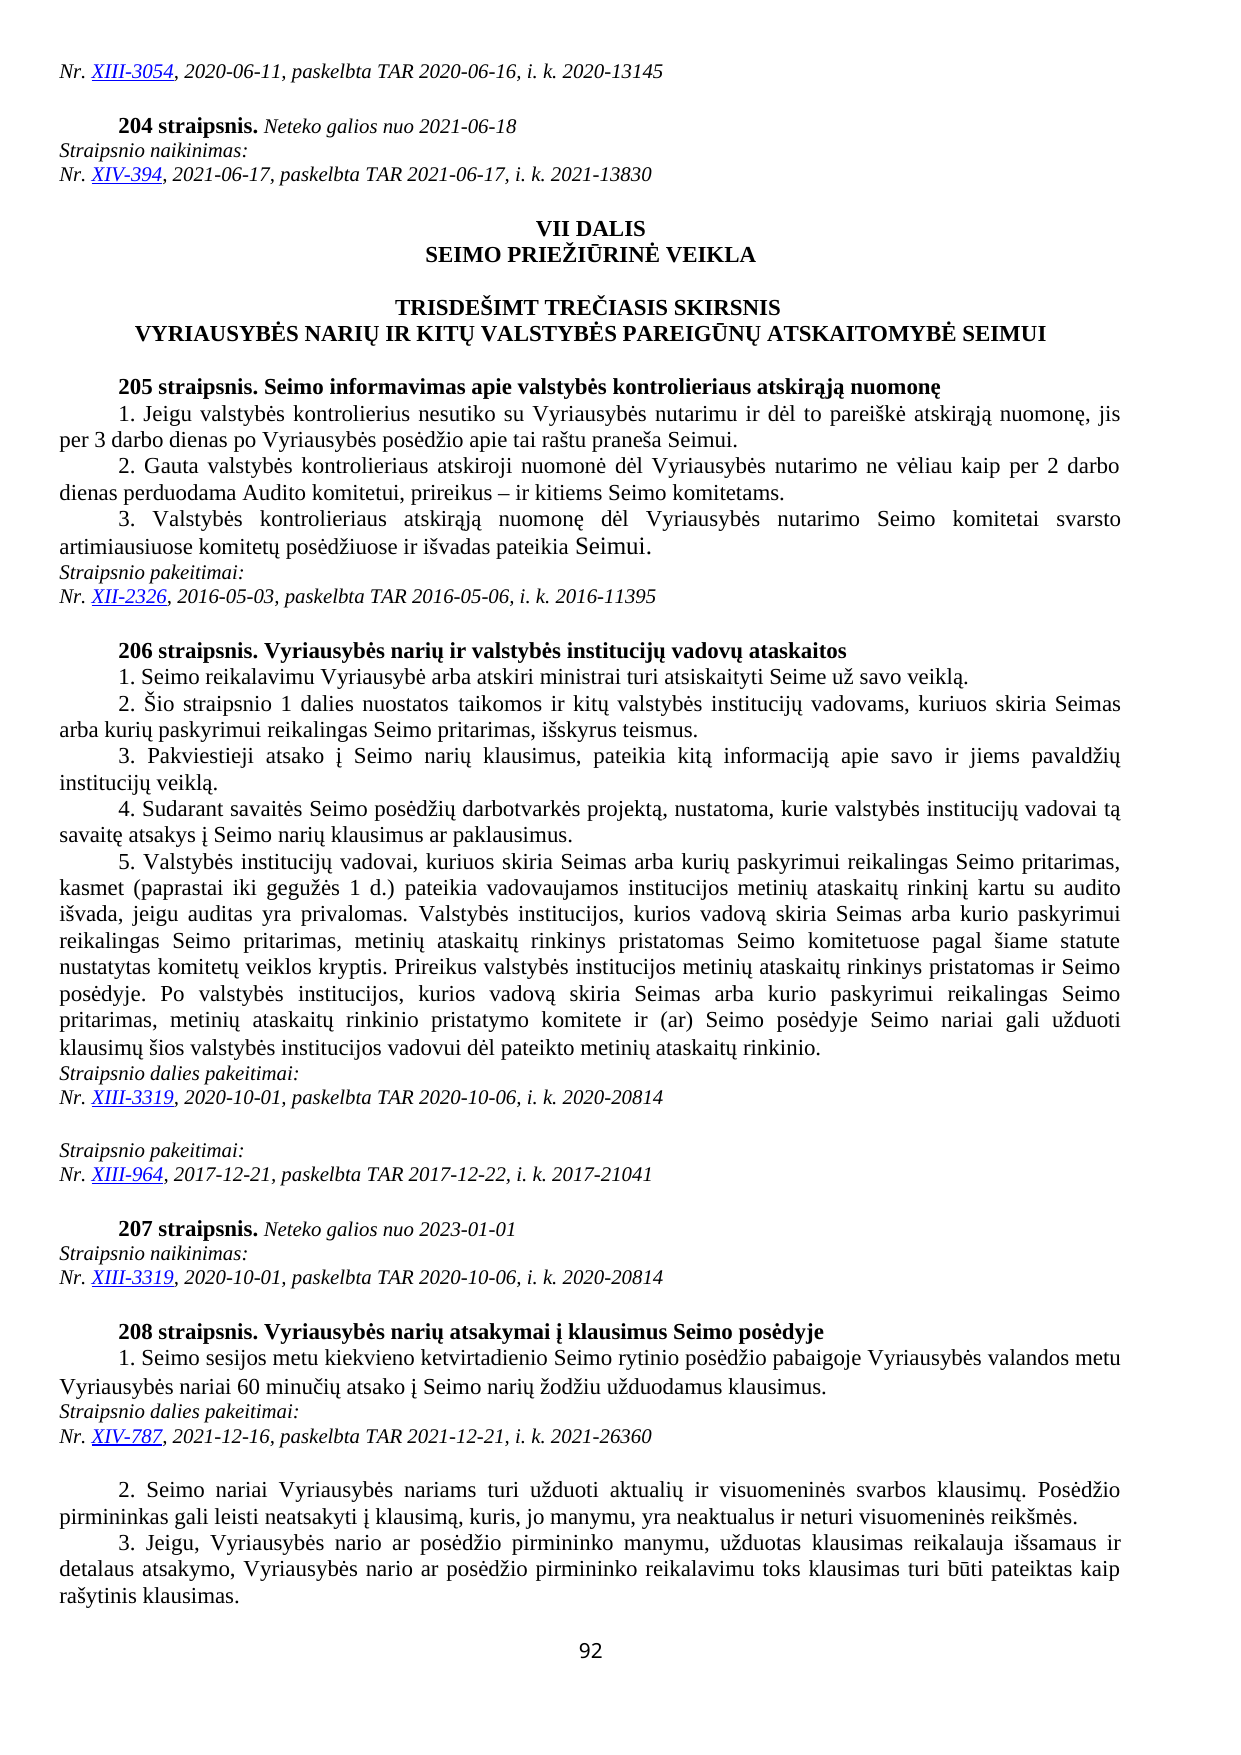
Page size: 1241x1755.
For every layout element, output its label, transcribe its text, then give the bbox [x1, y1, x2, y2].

text Straipsnio naikinimas: [59, 1241, 1122, 1265]
text 2. Gauta valstybės kontrolieriaus atskiroji nuomonė dėl Vyriausybės nutarimo ne vėliau kaip per 2 darbo dienas perduodama Audito komitetui, prireikus – ir kitiems Seimo komitetams. [59, 452, 1122, 505]
text 208 straipsnis. Vyriausybės narių atsakymai į klausimus Seimo posėdyje [59, 1318, 1122, 1344]
text Nr. XIII-3054, 2020-06-11, paskelbta TAR 2020-06-16, i. k. 2020-13145 [59, 59, 1122, 83]
text Nr. XIV-787, 2021-12-16, paskelbta TAR 2021-12-21, i. k. 2021-26360 [59, 1423, 1122, 1448]
text 2. Seimo nariai Vyriausybės nariams turi užduoti aktualių ir visuomeninės svarbos klausimų. Posėdžio pirmininkas gali leisti neatsakyti į klausimą, kuris, jo manymu, yra neaktualus ir neturi visuomeninės reikšmės. [59, 1476, 1122, 1529]
text 207 straipsnis. Neteko galios nuo 2023-01-01 [59, 1215, 1122, 1241]
text 3. Pakviestieji atsako į Seimo narių klausimus, pateikia kitą informaciją apie savo ir jiems pavaldžių institucijų veiklą. [59, 742, 1122, 795]
text 205 straipsnis. Seimo informavimas apie valstybės kontrolieriaus atskirąją nuomonę [118, 373, 1122, 399]
text 4. Sudarant savaitės Seimo posėdžių darbotvarkės projektą, nustatoma, kurie valstybės institucijų vadovai tą savaitę atsakys į Seimo narių klausimus ar paklausimus. [59, 795, 1122, 848]
text 5. Valstybės institucijų vadovai, kuriuos skiria Seimas arba kurių paskyrimui reikalingas Seimo pritarimas, kasmet (paprastai iki gegužės 1 d.) pateikia vadovaujamos institucijos metinių ataskaitų rinkinį kartu su audito išvada, jeigu auditas yra privalomas. Valstybės institucijos, kurios vadovą skiria Seimas arba kurio paskyrimui reikalingas Seimo pritarimas, metinių ataskaitų rinkinys pristatomas Seimo komitetuose pagal šiame statute nustatytas komitetų veiklos kryptis. Prireikus valstybės institucijos metinių ataskaitų rinkinys pristatomas ir Seimo posėdyje. Po valstybės institucijos, kurios vadovą skiria Seimas arba kurio paskyrimui reikalingas Seimo pritarimas, metinių ataskaitų rinkinio pristatymo komitete ir (ar) Seimo posėdyje Seimo nariai gali užduoti klausimų šios valstybės institucijos vadovui dėl pateikto metinių ataskaitų rinkinio. [59, 848, 1122, 1061]
text Straipsnio naikinimas: [59, 138, 1122, 162]
text Straipsnio pakeitimai: [59, 1138, 1122, 1162]
text Straipsnio pakeitimai: [59, 560, 1122, 584]
text 3. Jeigu, Vyriausybės nario ar posėdžio pirmininko manymu, užduotas klausimas reikalauja išsamaus ir detalaus atsakymo, Vyriausybės nario ar posėdžio pirmininko reikalavimu toks klausimas turi būti pateiktas kaip rašytinis klausimas. [59, 1529, 1122, 1608]
text VYRIAUSYBĖS NARIŲ IR KITŲ VALSTYBĖS PAREIGŪNŲ ATSKAITOMYBĖ SEIMUI [59, 321, 1122, 347]
text VII DALIS [59, 215, 1122, 241]
text Nr. XII-2326, 2016-05-03, paskelbta TAR 2016-05-06, i. k. 2016-11395 [59, 584, 1122, 608]
text 3. Valstybės kontrolieriaus atskirąją nuomonę dėl Vyriausybės nutarimo Seimo komitetai svarsto artimiausiuose komitetų posėdžiuose ir išvadas pateikia Seimui. [59, 505, 1122, 560]
text Straipsnio dalies pakeitimai: [59, 1061, 1122, 1085]
text 1. Jeigu valstybės kontrolierius nesutiko su Vyriausybės nutarimu ir dėl to pareiškė atskirąją nuomonę, jis per 3 darbo dienas po Vyriausybės posėdžio apie tai raštu praneša Seimui. [59, 399, 1122, 452]
text 1. Seimo reikalavimu Vyriausybė arba atskiri ministrai turi atsiskaityti Seime už savo veiklą. [59, 663, 1122, 690]
text 2. Šio straipsnio 1 dalies nuostatos taikomos ir kitų valstybės institucijų vadovams, kuriuos skiria Seimas arba kurių paskyrimui reikalingas Seimo pritarimas, išskyrus teismus. [59, 690, 1122, 742]
text SEIMO PRIEŽIŪRINĖ VEIKLA [59, 241, 1122, 268]
text Nr. XIV-394, 2021-06-17, paskelbta TAR 2021-06-17, i. k. 2021-13830 [59, 162, 1122, 186]
text Nr. XIII-3319, 2020-10-01, paskelbta TAR 2020-10-06, i. k. 2020-20814 [59, 1085, 1122, 1109]
text 1. Seimo sesijos metu kiekvieno ketvirtadienio Seimo rytinio posėdžio pabaigoje Vyriausybės valandos metu Vyriausybės nariai 60 minučių atsako į Seimo narių žodžiu užduodamus klausimus. [59, 1344, 1122, 1399]
text 204 straipsnis. Neteko galios nuo 2021-06-18 [59, 112, 1122, 138]
text 206 straipsnis. Vyriausybės narių ir valstybės institucijų vadovų ataskaitos [59, 637, 1122, 663]
text Nr. XIII-964, 2017-12-21, paskelbta TAR 2017-12-22, i. k. 2017-21041 [59, 1162, 1122, 1186]
text Nr. XIII-3319, 2020-10-01, paskelbta TAR 2020-10-06, i. k. 2020-20814 [59, 1265, 1122, 1289]
text TRISDEŠIMT TREČIASIS SKIRSNIS [59, 294, 1122, 321]
text Straipsnio dalies pakeitimai: [59, 1399, 1122, 1423]
